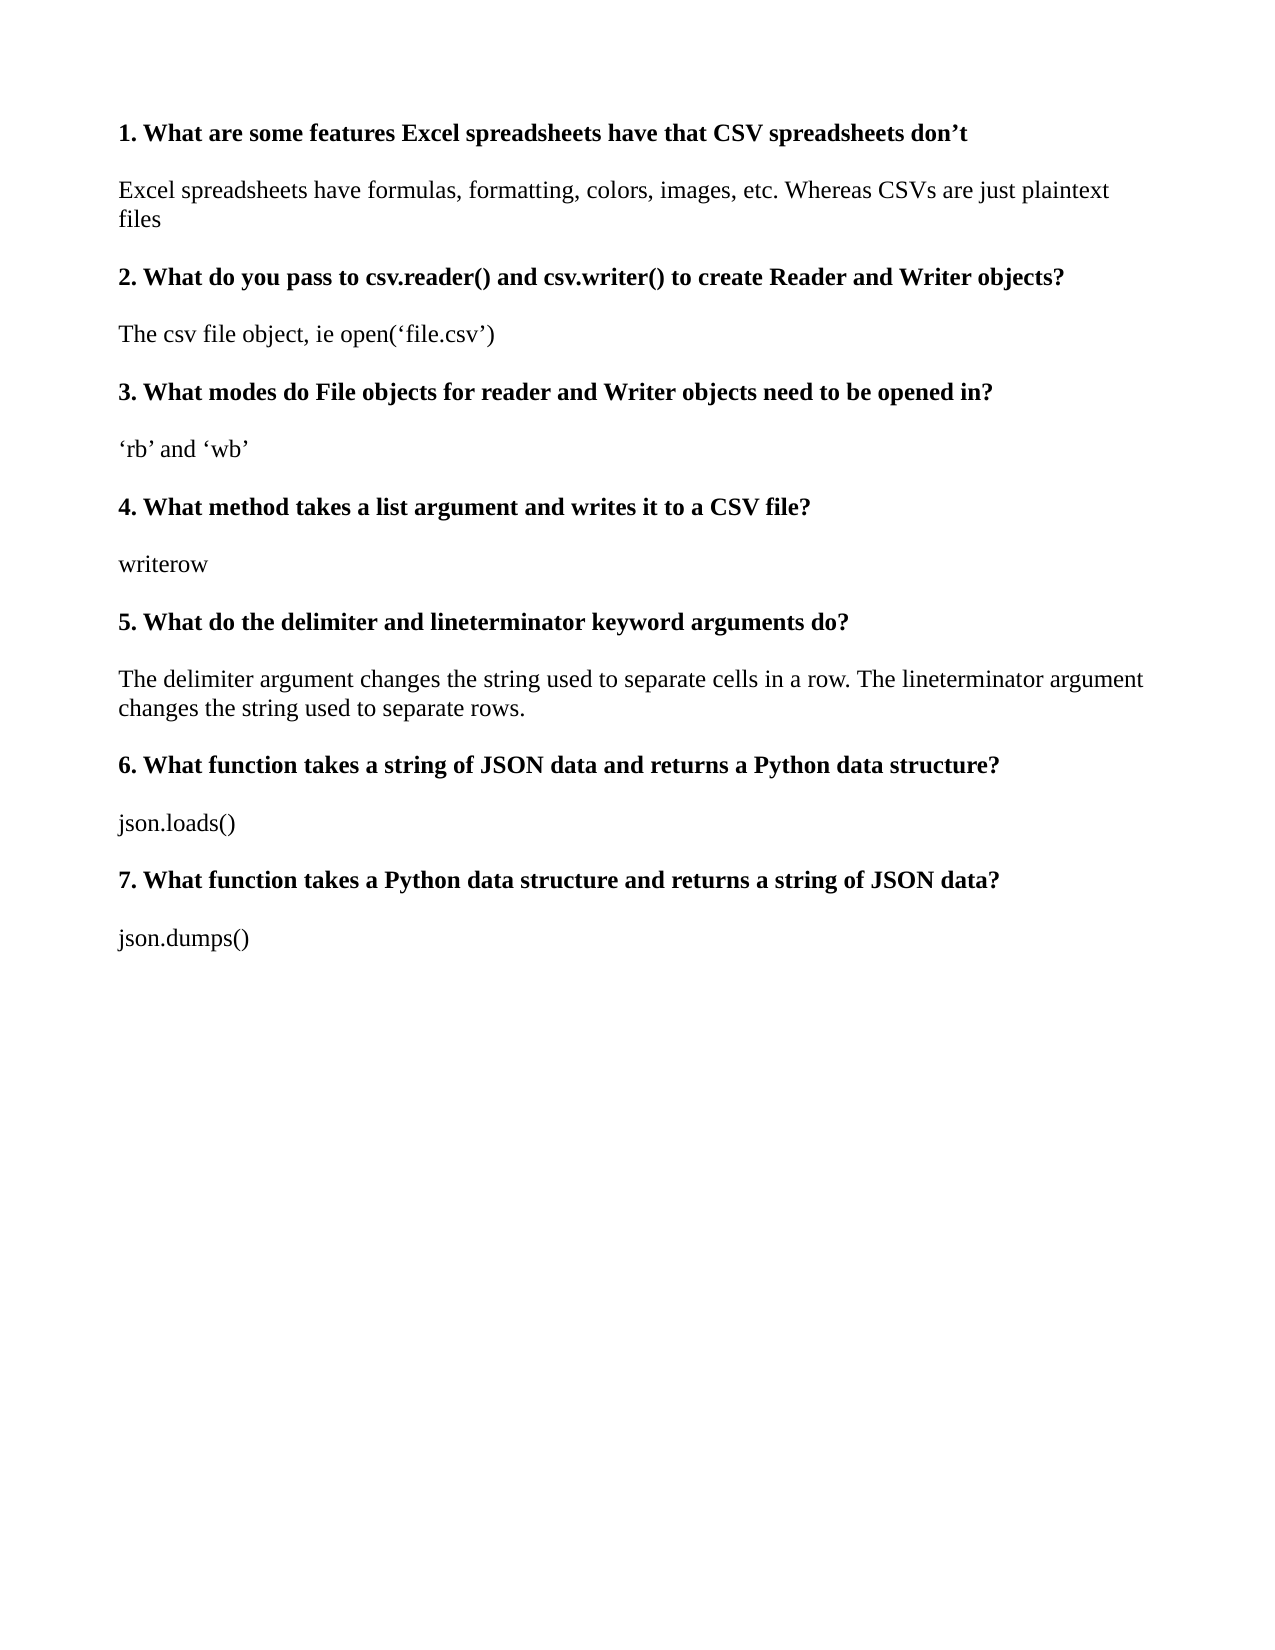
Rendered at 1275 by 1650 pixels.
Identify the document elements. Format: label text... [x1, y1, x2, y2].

text 1. What are some features Excel spreadsheets have that CSV spreadsheets don’t [118, 118, 1157, 147]
text 6. What function takes a string of JSON data and returns a Python data structure? [118, 751, 1157, 779]
text 2. What do you pass to csv.reader() and csv.writer() to create Reader and Writer objects? [118, 262, 1157, 291]
text Excel spreadsheets have formulas, formatting, colors, images, etc. Whereas CSVs are just plaintext files [118, 176, 1157, 233]
text writerow [118, 549, 1157, 578]
text json.dumps() [118, 923, 1157, 952]
text 7. What function takes a Python data structure and returns a string of JSON data? [118, 866, 1157, 894]
text 5. What do the delimiter and lineterminator keyword arguments do? [118, 607, 1157, 636]
text json.loads() [118, 808, 1157, 837]
text The delimiter argument changes the string used to separate cells in a row. The lineterminator argument changes the string used to separate rows. [118, 664, 1157, 722]
text 3. What modes do File objects for reader and Writer objects need to be opened in? [118, 377, 1157, 406]
text 4. What method takes a list argument and writes it to a CSV file? [118, 492, 1157, 521]
text The csv file object, ie open(‘file.csv’) [118, 319, 1157, 348]
text ‘rb’ and ‘wb’ [118, 434, 1157, 463]
